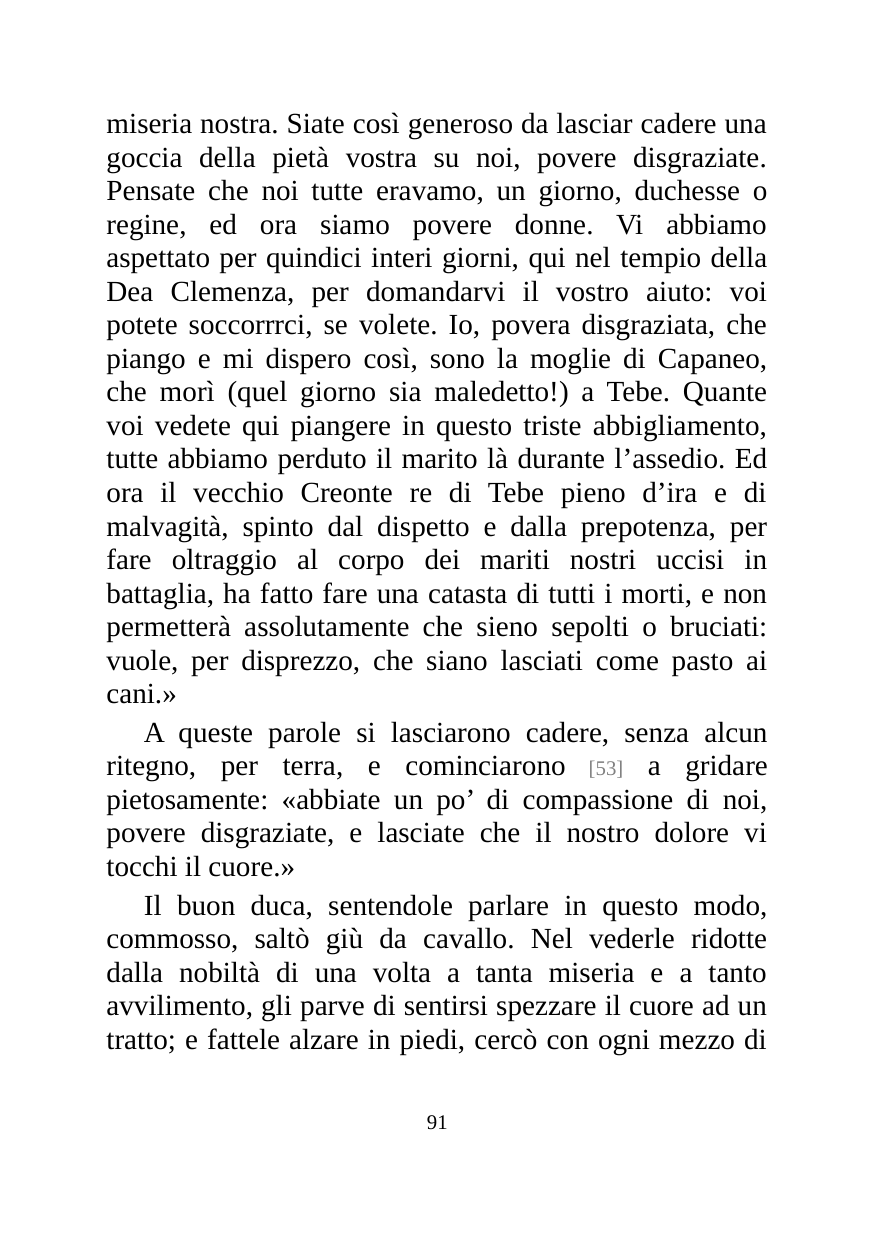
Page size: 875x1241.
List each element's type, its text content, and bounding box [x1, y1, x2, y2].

text Il buon duca, sentendole parlare in questo modo, commosso, saltò giù da cavallo. Nel vederle ridotte dalla nobiltà di una volta a tanta miseria e a tanto avvilimento, gli parve di sentirsi spezzare il cuore ad un tratto; e fattele alzare in piedi, cercò con ogni mezzo di [106, 888, 768, 1055]
text A queste parole si lasciarono cadere, senza alcun ritegno, per terra, e cominciarono [53] a gridare pietosamente: «abbiate un po’ di compassione di noi, povere disgraziate, e lasciate che il nostro dolore vi tocchi il cuore.» [106, 715, 768, 883]
text miseria nostra. Siate così generoso da lasciar cadere una goccia della pietà vostra su noi, povere disgraziate. Pensate che noi tutte eravamo, un giorno, duchesse o regine, ed ora siamo povere donne. Vi abbiamo aspettato per quindici interi giorni, qui nel tempio della Dea Clemenza, per domandarvi il vostro aiuto: voi potete soccorrrci, se volete. Io, povera disgraziata, che piango e mi dispero così, sono la moglie di Capaneo, che morì (quel giorno sia maledetto!) a Tebe. Quante voi vedete qui piangere in questo triste abbigliamento, tutte abbiamo perduto il marito là durante l’assedio. Ed ora il vecchio Creonte re di Tebe pieno d’ira e di malvagità, spinto dal dispetto e dalla prepotenza, per fare oltraggio al corpo dei mariti nostri uccisi in battaglia, ha fatto fare una catasta di tutti i morti, e non permetterà assolutamente che sieno sepolti o bruciati: vuole, per disprezzo, che siano lasciati come pasto ai cani.» [106, 106, 768, 710]
